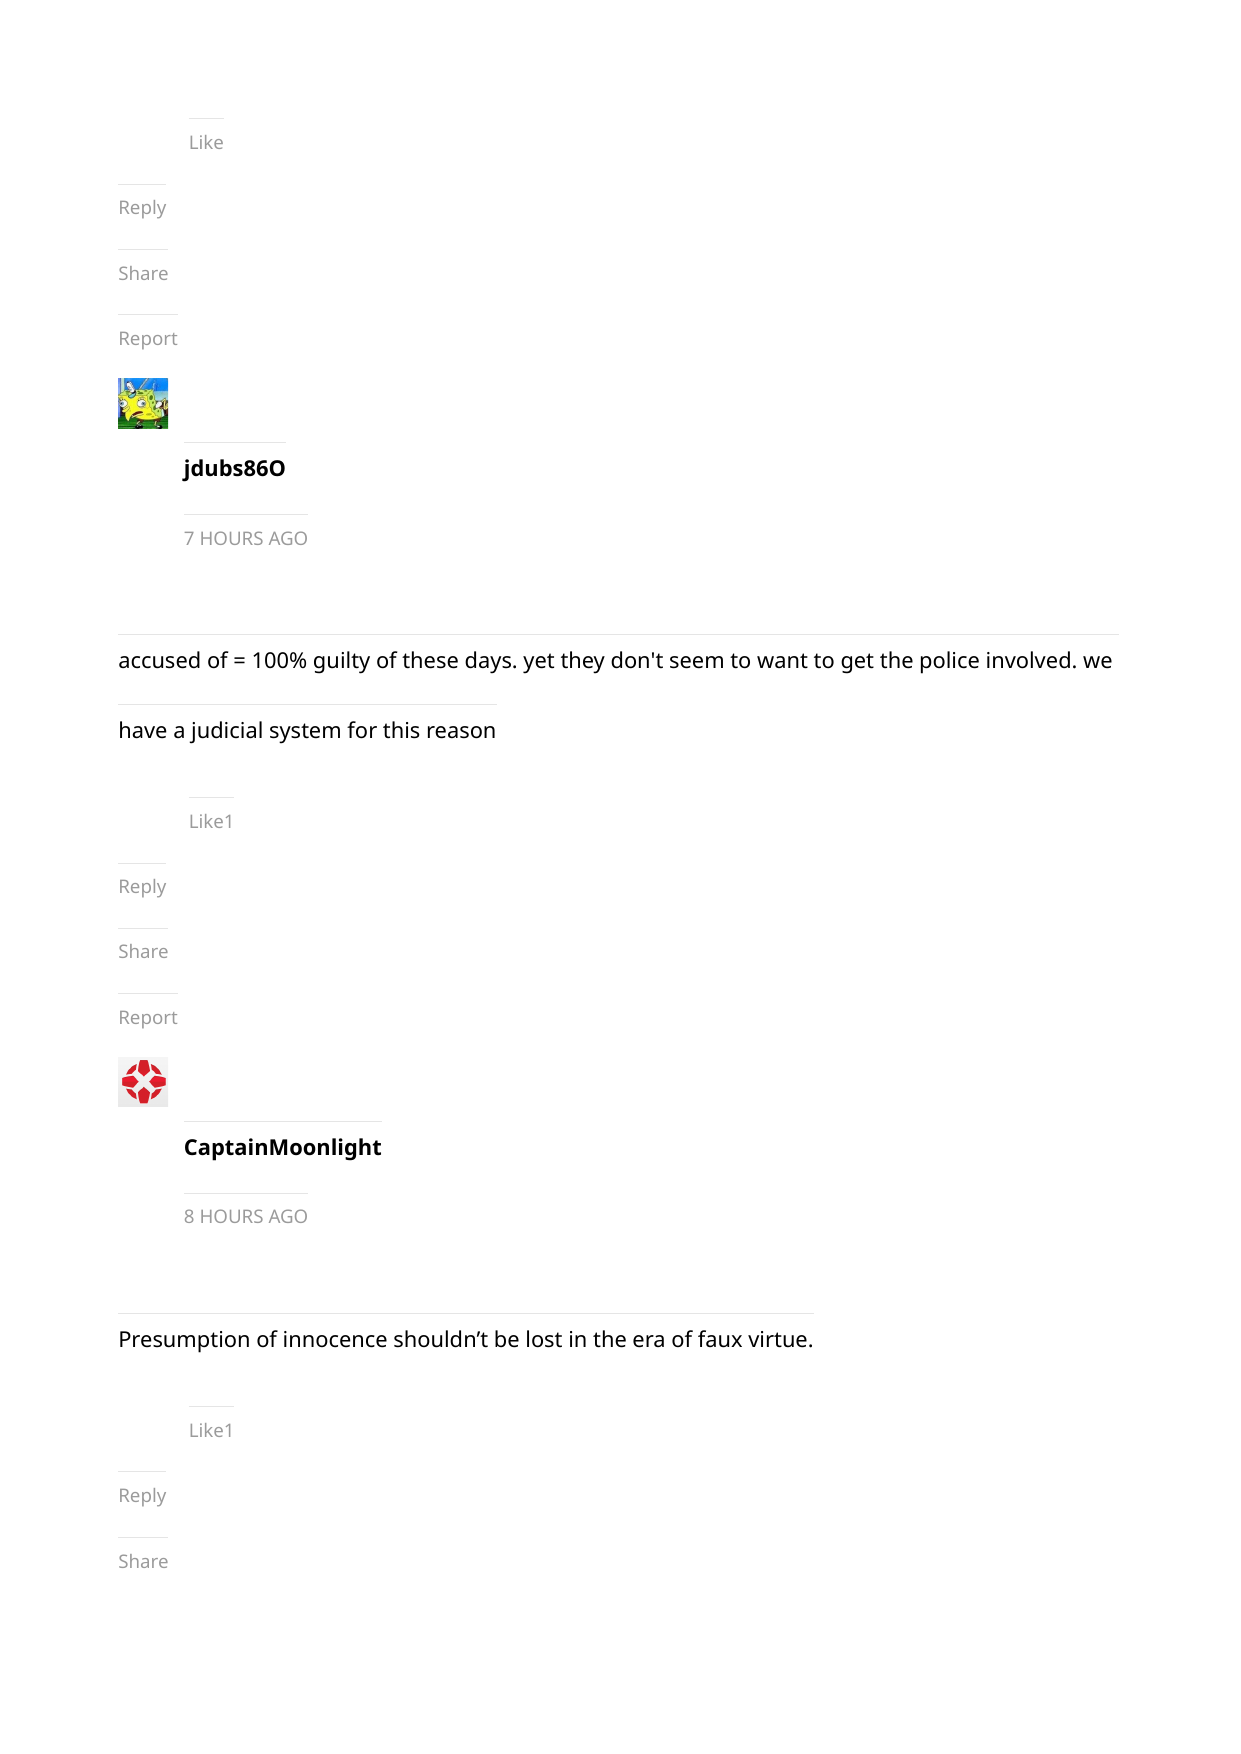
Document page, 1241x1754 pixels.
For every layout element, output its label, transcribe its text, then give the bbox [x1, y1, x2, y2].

text Like [188, 118, 1122, 155]
text Reply [118, 1471, 1122, 1508]
text 7 HOURS AGO [184, 514, 1117, 550]
text CaptainMoonlight [184, 1121, 1114, 1162]
text Report [118, 314, 1122, 351]
text Share [118, 928, 1122, 964]
text Reply [118, 862, 1122, 899]
text accused of = 100% guilty of these days. yet they don't seem to want to get the police involved. we have a judicial system for this reason [118, 634, 1122, 744]
picture [118, 378, 169, 429]
text Reply [118, 183, 1122, 220]
picture [118, 1057, 169, 1107]
text Like1 [188, 1406, 1122, 1443]
text Share [118, 249, 1122, 286]
text jdubs86O [184, 442, 1114, 483]
text 8 HOURS AGO [184, 1193, 1117, 1229]
text Like1 [188, 797, 1122, 833]
text Presumption of innocence shouldn’t be lost in the era of faux virtue. [118, 1313, 1122, 1354]
text Share [118, 1537, 1122, 1573]
text Report [118, 993, 1122, 1030]
